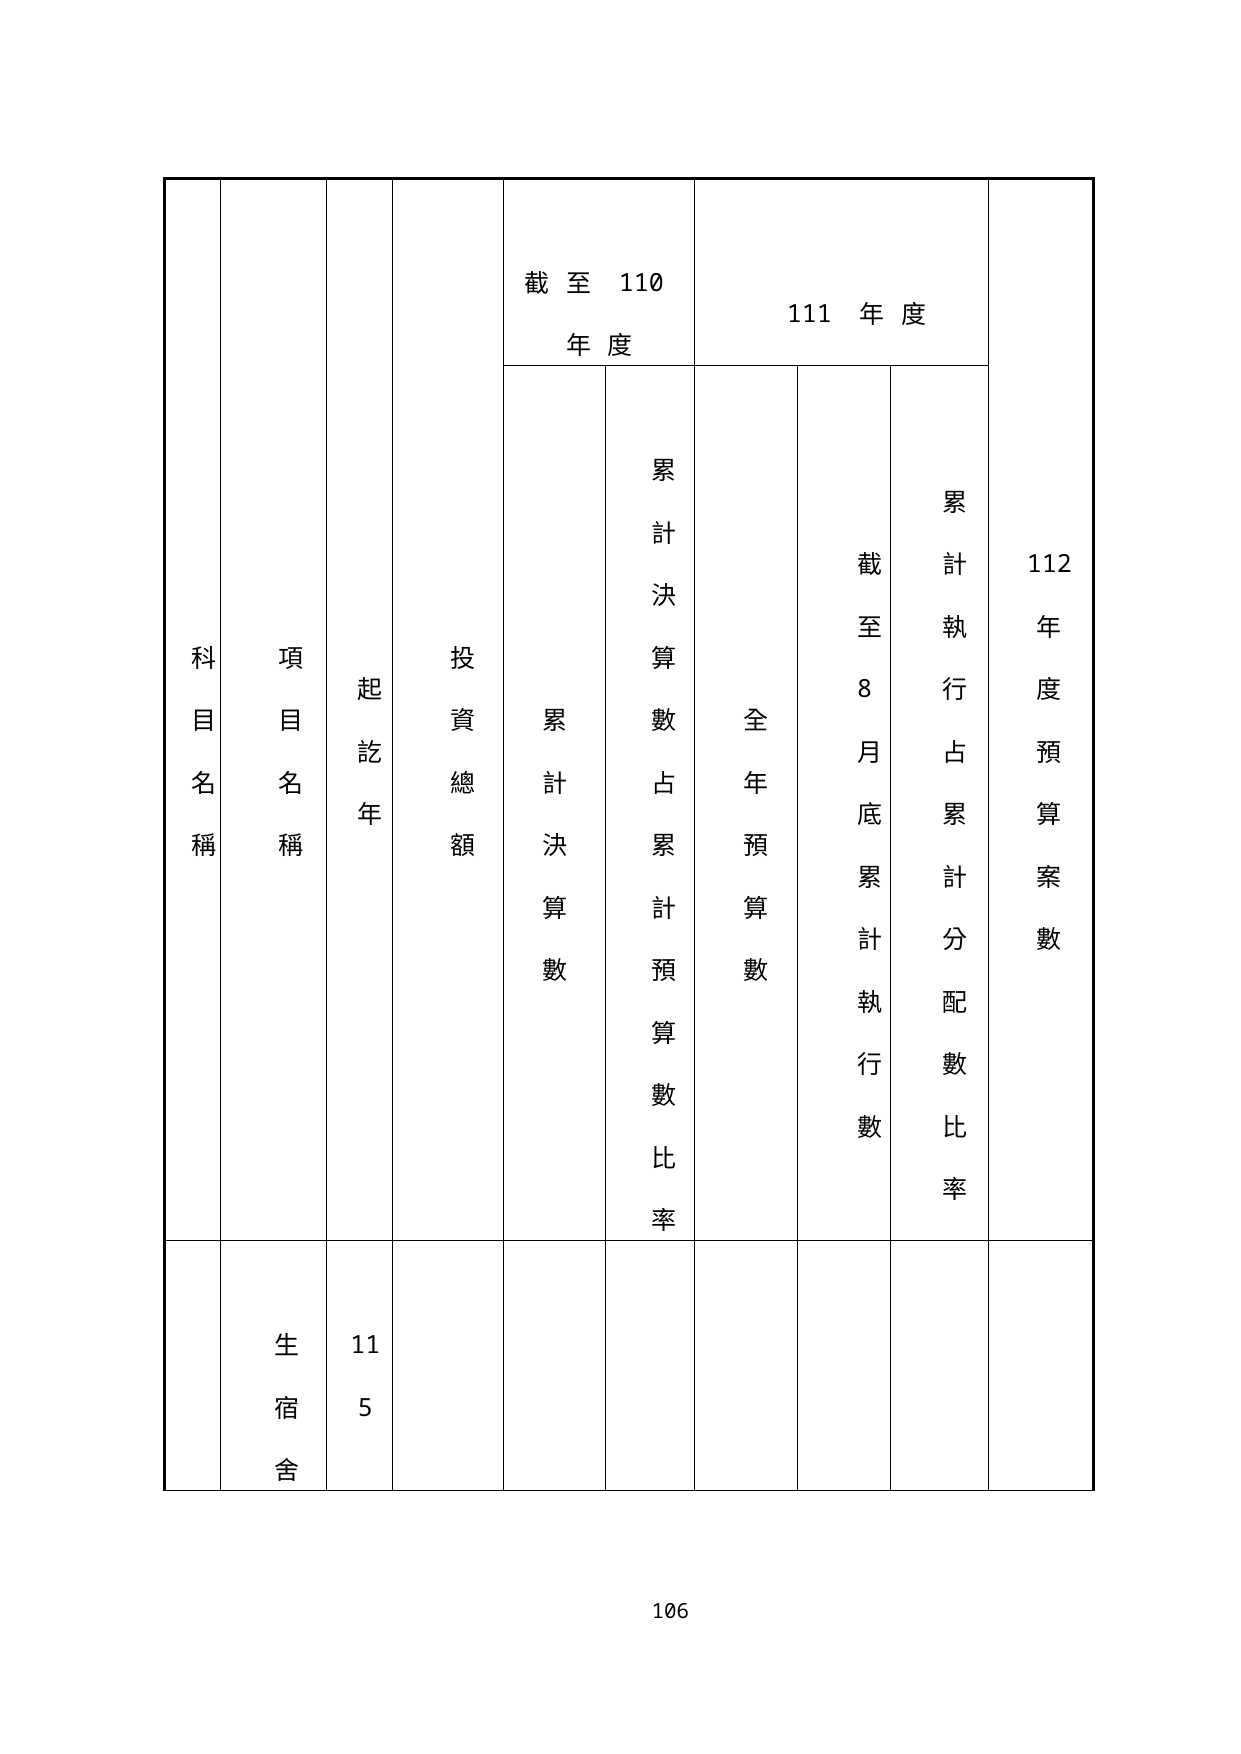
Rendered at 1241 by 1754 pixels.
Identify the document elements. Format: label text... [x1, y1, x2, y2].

table_header 項目名稱 [221, 180, 326, 1240]
table_header 111年度 [695, 180, 988, 365]
table_header 科目名稱 [166, 180, 220, 1240]
table_cell [989, 1241, 1092, 1490]
table_cell 累計執行占累計分配數比率 [891, 366, 988, 1240]
table_header 112年度預算案數 [989, 180, 1092, 1240]
table_cell [393, 1241, 503, 1490]
table_cell 累計決算數 [504, 366, 605, 1240]
table_header 投資總額 [393, 180, 503, 1240]
table_cell [798, 1241, 890, 1490]
table_cell [695, 1241, 797, 1490]
table_header 截至110年度 [504, 180, 694, 365]
table_cell 全年預算數 [695, 366, 797, 1240]
table_cell 截至8月底累計執行數 [798, 366, 890, 1240]
table_cell 累計決算數占累計預算數比率 [606, 366, 694, 1240]
table_cell [504, 1241, 605, 1490]
table_cell 115 [327, 1241, 392, 1490]
table_cell 生宿舍 [221, 1241, 326, 1490]
table_cell [891, 1241, 988, 1490]
table_cell - [606, 1241, 694, 1490]
table_cell [166, 1241, 220, 1490]
table_header 起訖年 [327, 180, 392, 1240]
